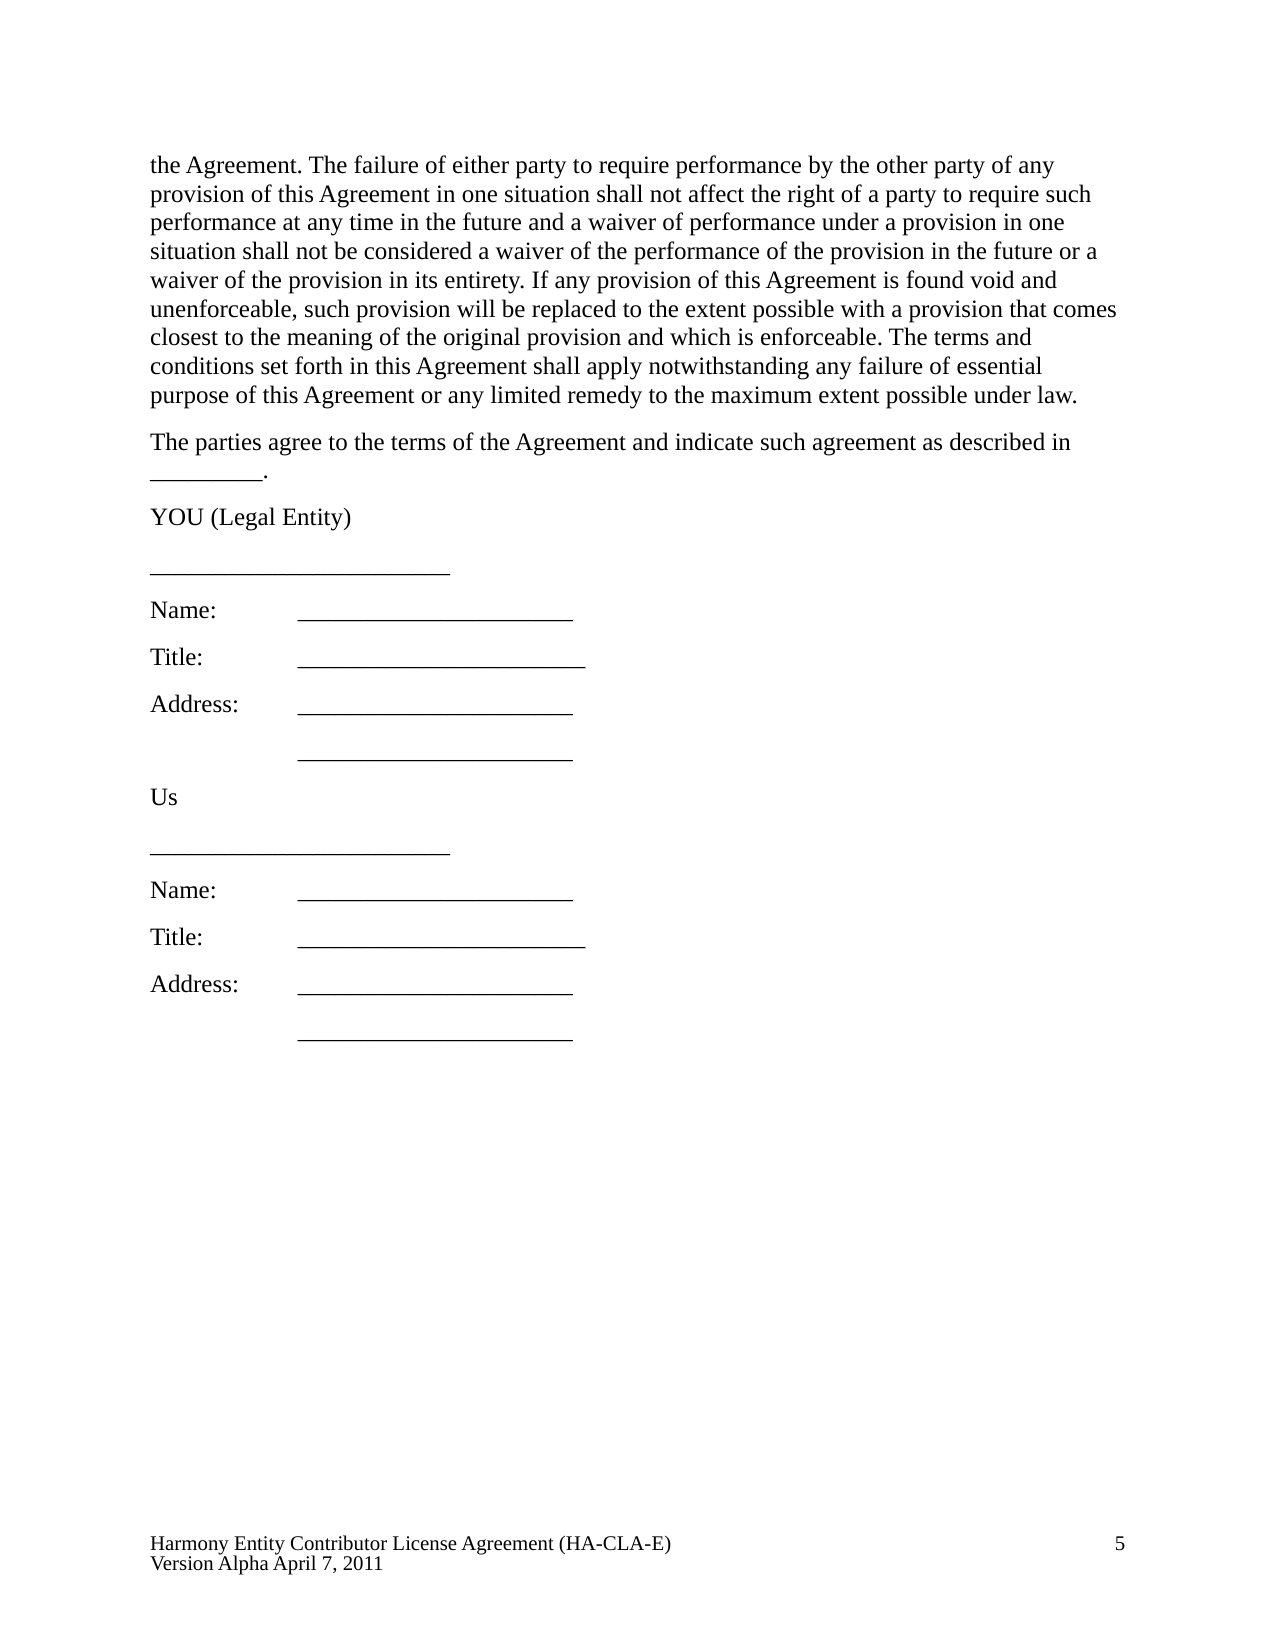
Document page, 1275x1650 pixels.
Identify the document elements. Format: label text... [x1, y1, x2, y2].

text ______________________ [150, 735, 1125, 764]
text YOU (Legal Entity) [150, 502, 1125, 531]
text Us [150, 782, 1125, 811]
text ______________________ [150, 1015, 1125, 1044]
text ________________________ [150, 549, 1125, 577]
text the Agreement. The failure of either party to require performance by the other party of any provision of this Agreement in one situation shall not affect the right of a party to require such performance at any time in the future and a waiver of performance under a provision in one situation shall not be considered a waiver of the performance of the provision in the future or a waiver of the provision in its entirety. If any provision of this Agreement is found void and unenforceable, such provision will be replaced to the extent possible with a provision that comes closest to the meaning of the original provision and which is enforceable. The terms and conditions set forth in this Agreement shall apply notwithstanding any failure of essential purpose of this Agreement or any limited remedy to the maximum extent possible under law. [150, 150, 1125, 409]
text Name: ______________________ [150, 875, 1125, 904]
text The parties agree to the terms of the Agreement and indicate such agreement as described in _________. [150, 427, 1125, 484]
text ________________________ [150, 829, 1125, 857]
text Title: _______________________ [150, 922, 1125, 951]
text Address: ______________________ [150, 689, 1125, 717]
text Name: ______________________ [150, 595, 1125, 624]
text Title: _______________________ [150, 642, 1125, 671]
text Address: ______________________ [150, 969, 1125, 997]
